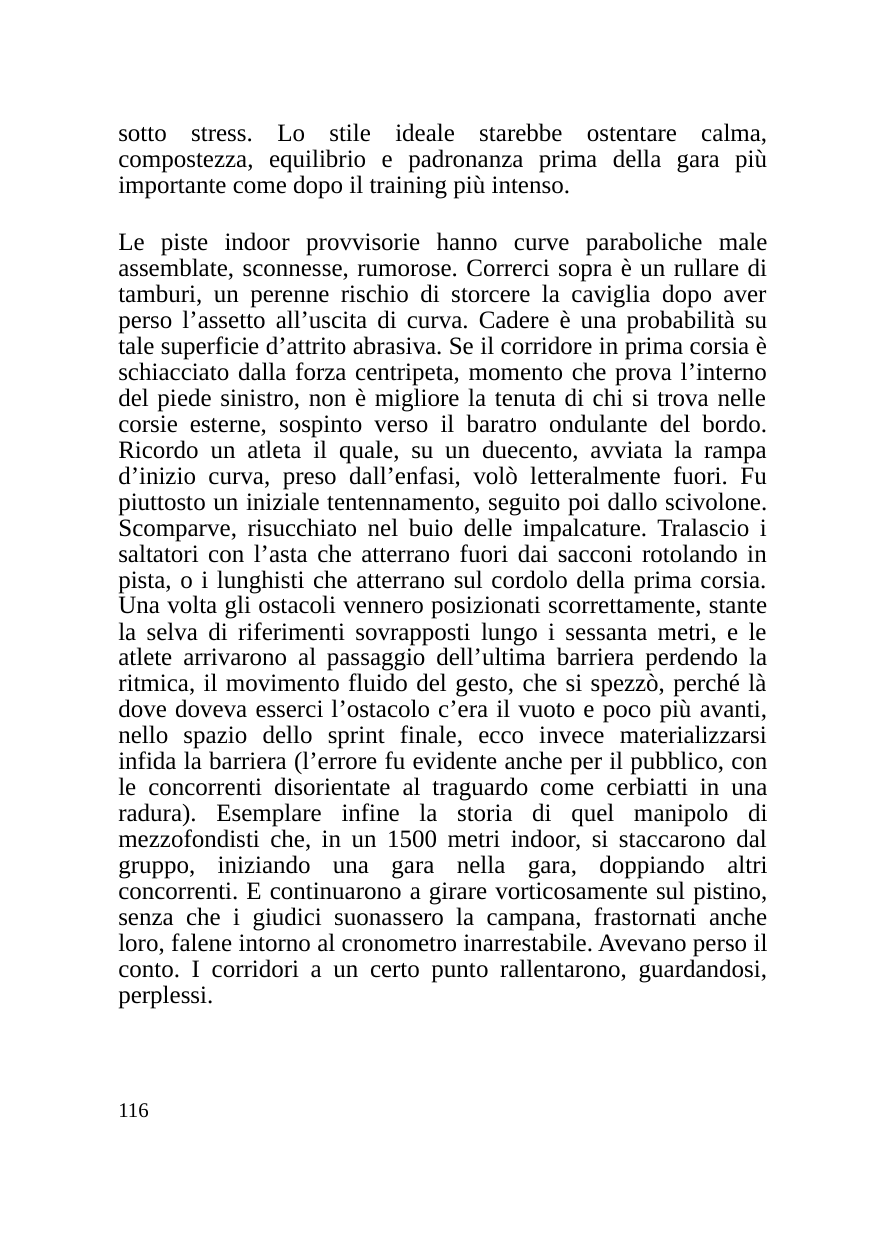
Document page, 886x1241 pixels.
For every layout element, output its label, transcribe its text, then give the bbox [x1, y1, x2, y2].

text sotto stress. Lo stile ideale starebbe ostentare calma, compostezza, equilibrio e padronanza prima della gara più importante come dopo il training più intenso. [118, 118, 768, 199]
text Le piste indoor provvisorie hanno curve paraboliche male assemblate, sconnesse, rumorose. Correrci sopra è un rullare di tamburi, un perenne rischio di storcere la caviglia dopo aver perso l’assetto all’uscita di curva. Cadere è una probabilità su tale superficie d’attrito abrasiva. Se il corridore in prima corsia è schiacciato dalla forza centripeta, momento che prova l’interno del piede sinistro, non è migliore la tenuta di chi si trova nelle corsie esterne, sospinto verso il baratro ondulante del bordo. Ricordo un atleta il quale, su un duecento, avviata la rampa d’inizio curva, preso dall’enfasi, volò letteralmente fuori. Fu piuttosto un iniziale tentennamento, seguito poi dallo scivolone. Scomparve, risucchiato nel buio delle impalcature. Tralascio i saltatori con l’asta che atterrano fuori dai sacconi rotolando in pista, o i lunghisti che atterrano sul cordolo della prima corsia. Una volta gli ostacoli vennero posizionati scorrettamente, stante la selva di riferimenti sovrapposti lungo i sessanta metri, e le atlete arrivarono al passaggio dell’ultima barriera perdendo la ritmica, il movimento fluido del gesto, che si spezzò, perché là dove doveva esserci l’ostacolo c’era il vuoto e poco più avanti, nello spazio dello sprint finale, ecco invece materializzarsi infida la barriera (l’errore fu evidente anche per il pubblico, con le concorrenti disorientate al traguardo come cerbiatti in una radura). Esemplare infine la storia di quel manipolo di mezzofondisti che, in un 1500 metri indoor, si staccarono dal gruppo, iniziando una gara nella gara, doppiando altri concorrenti. E continuarono a girare vorticosamente sul pistino, senza che i giudici suonassero la campana, frastornati anche loro, falene intorno al cronometro inarrestabile. Avevano perso il conto. I corridori a un certo punto rallentarono, guardandosi, perplessi. [118, 227, 768, 1008]
